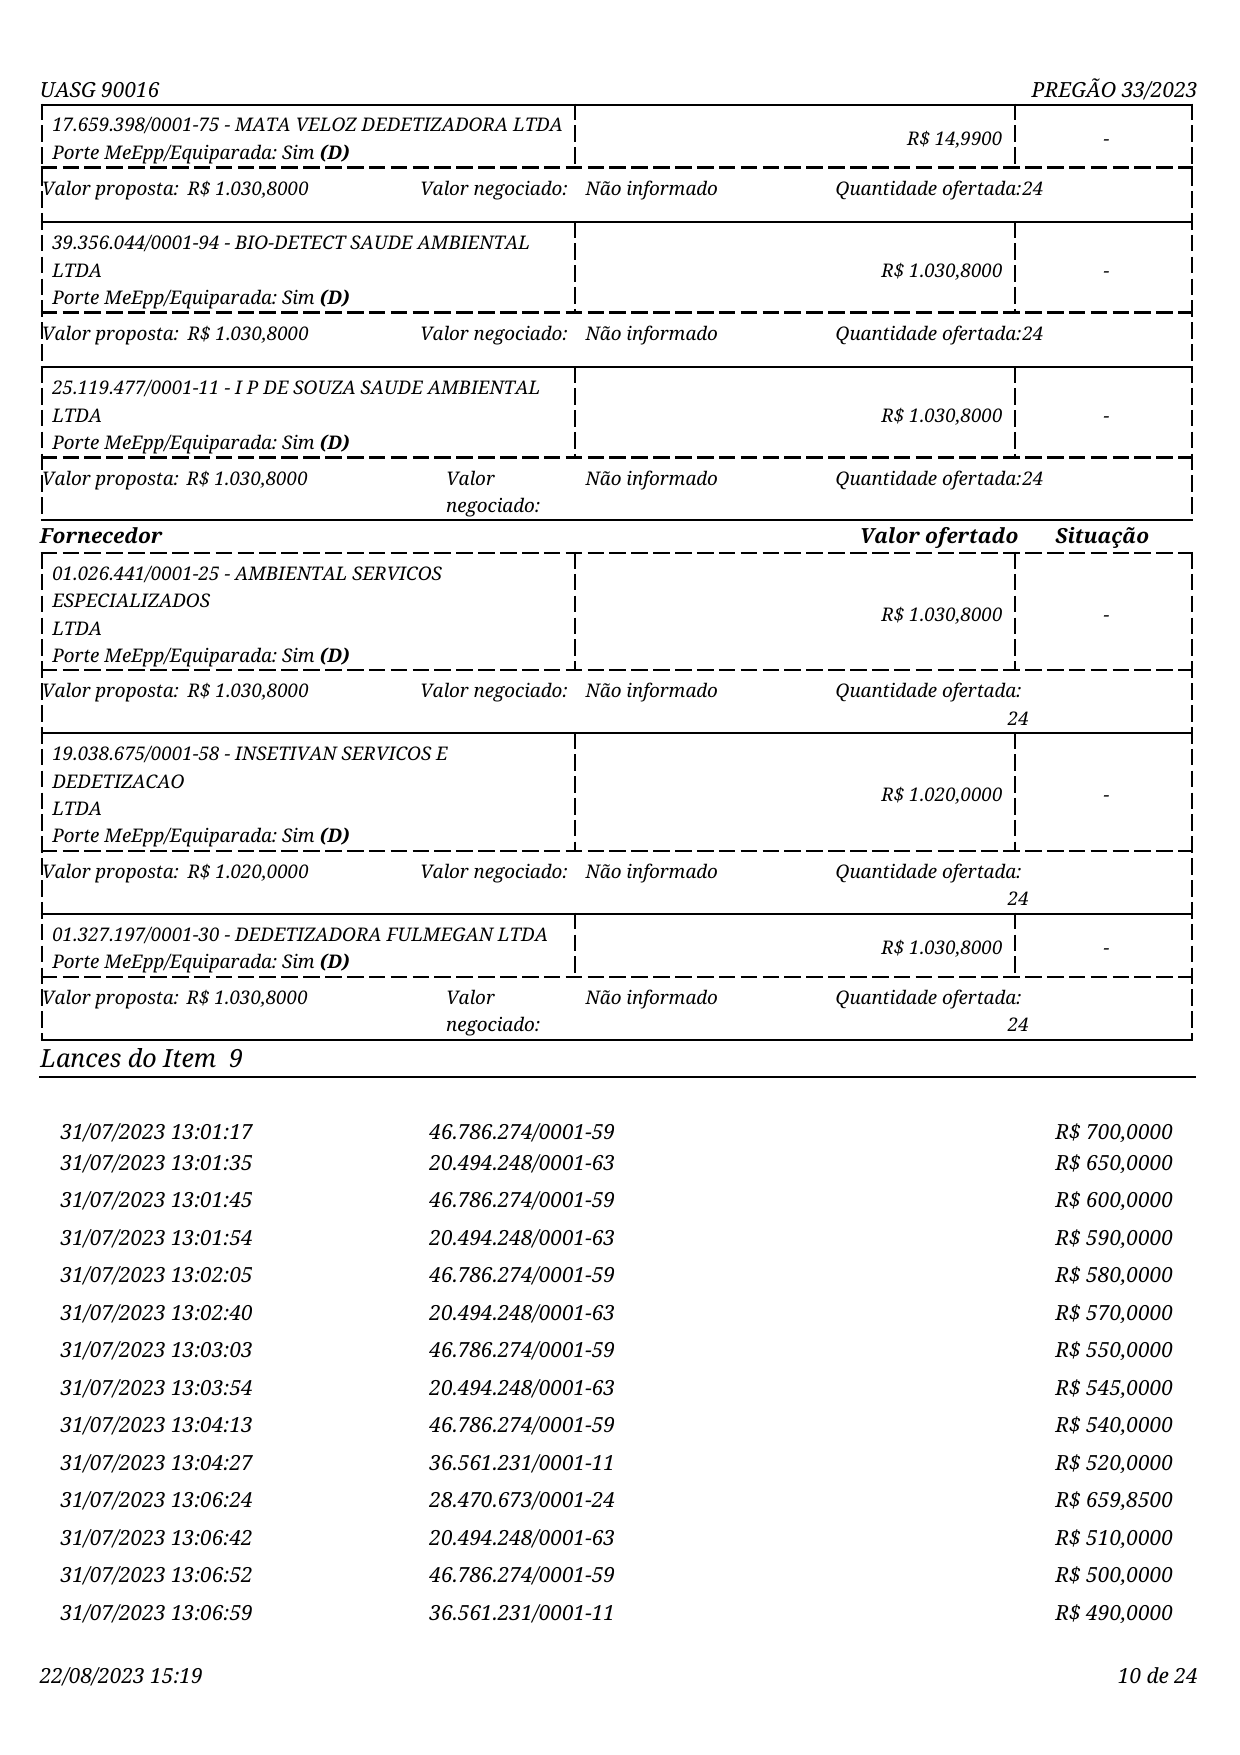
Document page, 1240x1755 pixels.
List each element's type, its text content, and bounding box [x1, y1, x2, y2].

table_cell 25.119.477/0001-11 - I P DE SOUZA SAUDE AMBIENTAL LTDA Porte MeEpp/Equiparada: Sim (D) [42, 368, 575, 456]
table_cell 19.038.675/0001-58 - INSETIVAN SERVICOS E DEDETIZACAO LTDA Porte MeEpp/Equiparada: Sim (D) [42, 734, 575, 850]
table_cell 01.327.197/0001-30 - DEDETIZADORA FULMEGAN LTDA Porte MeEpp/Equiparada: Sim (D) [42, 915, 575, 976]
table_cell R$ 650,0000 [1010, 1148, 1175, 1185]
table_cell 36.561.231/0001-11 [429, 1598, 1010, 1635]
table_cell 31/07/2023 13:02:40 [60, 1298, 429, 1335]
table_cell 46.786.274/0001-59 [429, 1260, 1010, 1298]
table_cell [1066, 669, 1192, 732]
table_cell Quantidade ofertada: 24 [835, 456, 1051, 519]
table_cell 20.494.248/0001-63 [429, 1373, 1010, 1410]
table_cell 20.494.248/0001-63 [429, 1298, 1010, 1335]
table_cell 36.561.231/0001-11 [429, 1448, 1010, 1485]
table_cell R$ 500,0000 [1010, 1560, 1175, 1598]
table_cell [1051, 456, 1192, 519]
table_cell Quantidade ofertada: 24 [835, 311, 1051, 366]
table_cell - [1066, 734, 1192, 850]
table_cell 20.494.248/0001-63 [429, 1223, 1010, 1260]
table_cell Quantidade ofertada: 24 [835, 669, 1066, 732]
table_header 01.026.441/0001-25 - AMBIENTAL SERVICOS ESPECIALIZADOS LTDA Porte MeEpp/Equiparada: Sim (D) [42, 552, 575, 669]
table_cell Valor proposta: R$ 1.020,0000 Valor negociado: [42, 850, 575, 913]
table_cell Quantidade ofertada: 24 [835, 976, 1066, 1039]
table_cell [1015, 368, 1051, 456]
table_cell Não informado [575, 850, 835, 913]
table_cell R$ 580,0000 [1010, 1260, 1175, 1298]
table_cell Valor proposta: R$ 1.030,8000 [42, 976, 446, 1039]
table_header 31/07/2023 13:01:17 [60, 1118, 429, 1148]
table_cell Valor proposta: R$ 1.030,8000 Valor negociado: [42, 166, 575, 221]
table_cell 31/07/2023 13:02:05 [60, 1260, 429, 1298]
table_cell R$ 540,0000 [1010, 1410, 1175, 1448]
table_cell R$ 490,0000 [1010, 1598, 1175, 1635]
table_cell [575, 368, 835, 456]
table_cell 31/07/2023 13:03:54 [60, 1373, 429, 1410]
table_cell 31/07/2023 13:04:27 [60, 1448, 429, 1485]
table_cell [1015, 106, 1051, 166]
table_cell 31/07/2023 13:01:45 [60, 1185, 429, 1223]
table_cell - [1051, 106, 1192, 166]
table_cell 31/07/2023 13:06:24 [60, 1485, 429, 1523]
table_cell 31/07/2023 13:06:42 [60, 1523, 429, 1560]
table_header R$ 1.030,8000 [835, 552, 1014, 669]
table_cell [1066, 976, 1192, 1039]
table_cell R$ 14,9900 [835, 106, 1014, 166]
table_cell R$ 590,0000 [1010, 1223, 1175, 1260]
table_cell 46.786.274/0001-59 [429, 1410, 1010, 1448]
table_cell Não informado [575, 456, 835, 519]
table_cell [1015, 915, 1066, 976]
table_cell Não informado [575, 976, 835, 1039]
text Lances do Item 9 [40, 1041, 1200, 1075]
table_cell 31/07/2023 13:01:35 [60, 1148, 429, 1185]
table_cell 39.356.044/0001-94 - BIO-DETECT SAUDE AMBIENTAL LTDA Porte MeEpp/Equiparada: Sim (D) [42, 223, 575, 311]
table_cell 31/07/2023 13:03:03 [60, 1335, 429, 1373]
table_cell - [1051, 223, 1192, 311]
table_cell Não informado [575, 669, 835, 732]
table_cell Valor negociado: [446, 456, 575, 519]
table_cell 31/07/2023 13:06:59 [60, 1598, 429, 1635]
table_cell Valor proposta: R$ 1.030,8000 [42, 456, 446, 519]
table_header 46.786.274/0001-59 [429, 1118, 1010, 1148]
table_cell [575, 223, 835, 311]
table_header - [1066, 552, 1192, 669]
table_cell Não informado [575, 166, 835, 221]
table_header R$ 700,0000 [1010, 1118, 1175, 1148]
table_cell - [1066, 915, 1192, 976]
table_cell R$ 600,0000 [1010, 1185, 1175, 1223]
table_cell Valor negociado: [446, 976, 575, 1039]
table_cell R$ 550,0000 [1010, 1335, 1175, 1373]
table_header [1015, 552, 1066, 669]
table_cell Quantidade ofertada: 24 [835, 166, 1051, 221]
table_cell R$ 570,0000 [1010, 1298, 1175, 1335]
table_cell [1066, 850, 1192, 913]
table_cell Valor proposta: R$ 1.030,8000 Valor negociado: [42, 669, 575, 732]
table_cell [1051, 166, 1192, 221]
table_cell R$ 1.030,8000 [835, 368, 1014, 456]
table_cell R$ 1.030,8000 [835, 223, 1014, 311]
table_cell 28.470.673/0001-24 [429, 1485, 1010, 1523]
table_cell 46.786.274/0001-59 [429, 1185, 1010, 1223]
table_cell R$ 659,8500 [1010, 1485, 1175, 1523]
table_cell 31/07/2023 13:04:13 [60, 1410, 429, 1448]
table_cell Valor proposta: R$ 1.030,8000 Valor negociado: [42, 311, 575, 366]
table_cell 20.494.248/0001-63 [429, 1148, 1010, 1185]
table_cell - [1051, 368, 1192, 456]
table_cell Quantidade ofertada: 24 [835, 850, 1066, 913]
table_cell [1051, 311, 1192, 366]
table_cell R$ 1.020,0000 [835, 734, 1014, 850]
table_cell 20.494.248/0001-63 [429, 1523, 1010, 1560]
table_cell R$ 510,0000 [1010, 1523, 1175, 1560]
table_cell R$ 1.030,8000 [835, 915, 1014, 976]
table_cell [1015, 734, 1066, 850]
table_cell 31/07/2023 13:01:54 [60, 1223, 429, 1260]
table_header [575, 552, 835, 669]
table_cell 31/07/2023 13:06:52 [60, 1560, 429, 1598]
table_cell [575, 734, 835, 850]
table_cell R$ 520,0000 [1010, 1448, 1175, 1485]
table_cell [575, 106, 835, 166]
table_cell Não informado [575, 311, 835, 366]
table_cell 46.786.274/0001-59 [429, 1335, 1010, 1373]
table_cell 46.786.274/0001-59 [429, 1560, 1010, 1598]
table_cell [575, 915, 835, 976]
table_cell R$ 545,0000 [1010, 1373, 1175, 1410]
text Fornecedor Valor ofertado Situação [39, 521, 1200, 550]
table_cell [1015, 223, 1051, 311]
table_cell 17.659.398/0001-75 - MATA VELOZ DEDETIZADORA LTDA Porte MeEpp/Equiparada: Sim (D) [42, 106, 575, 166]
